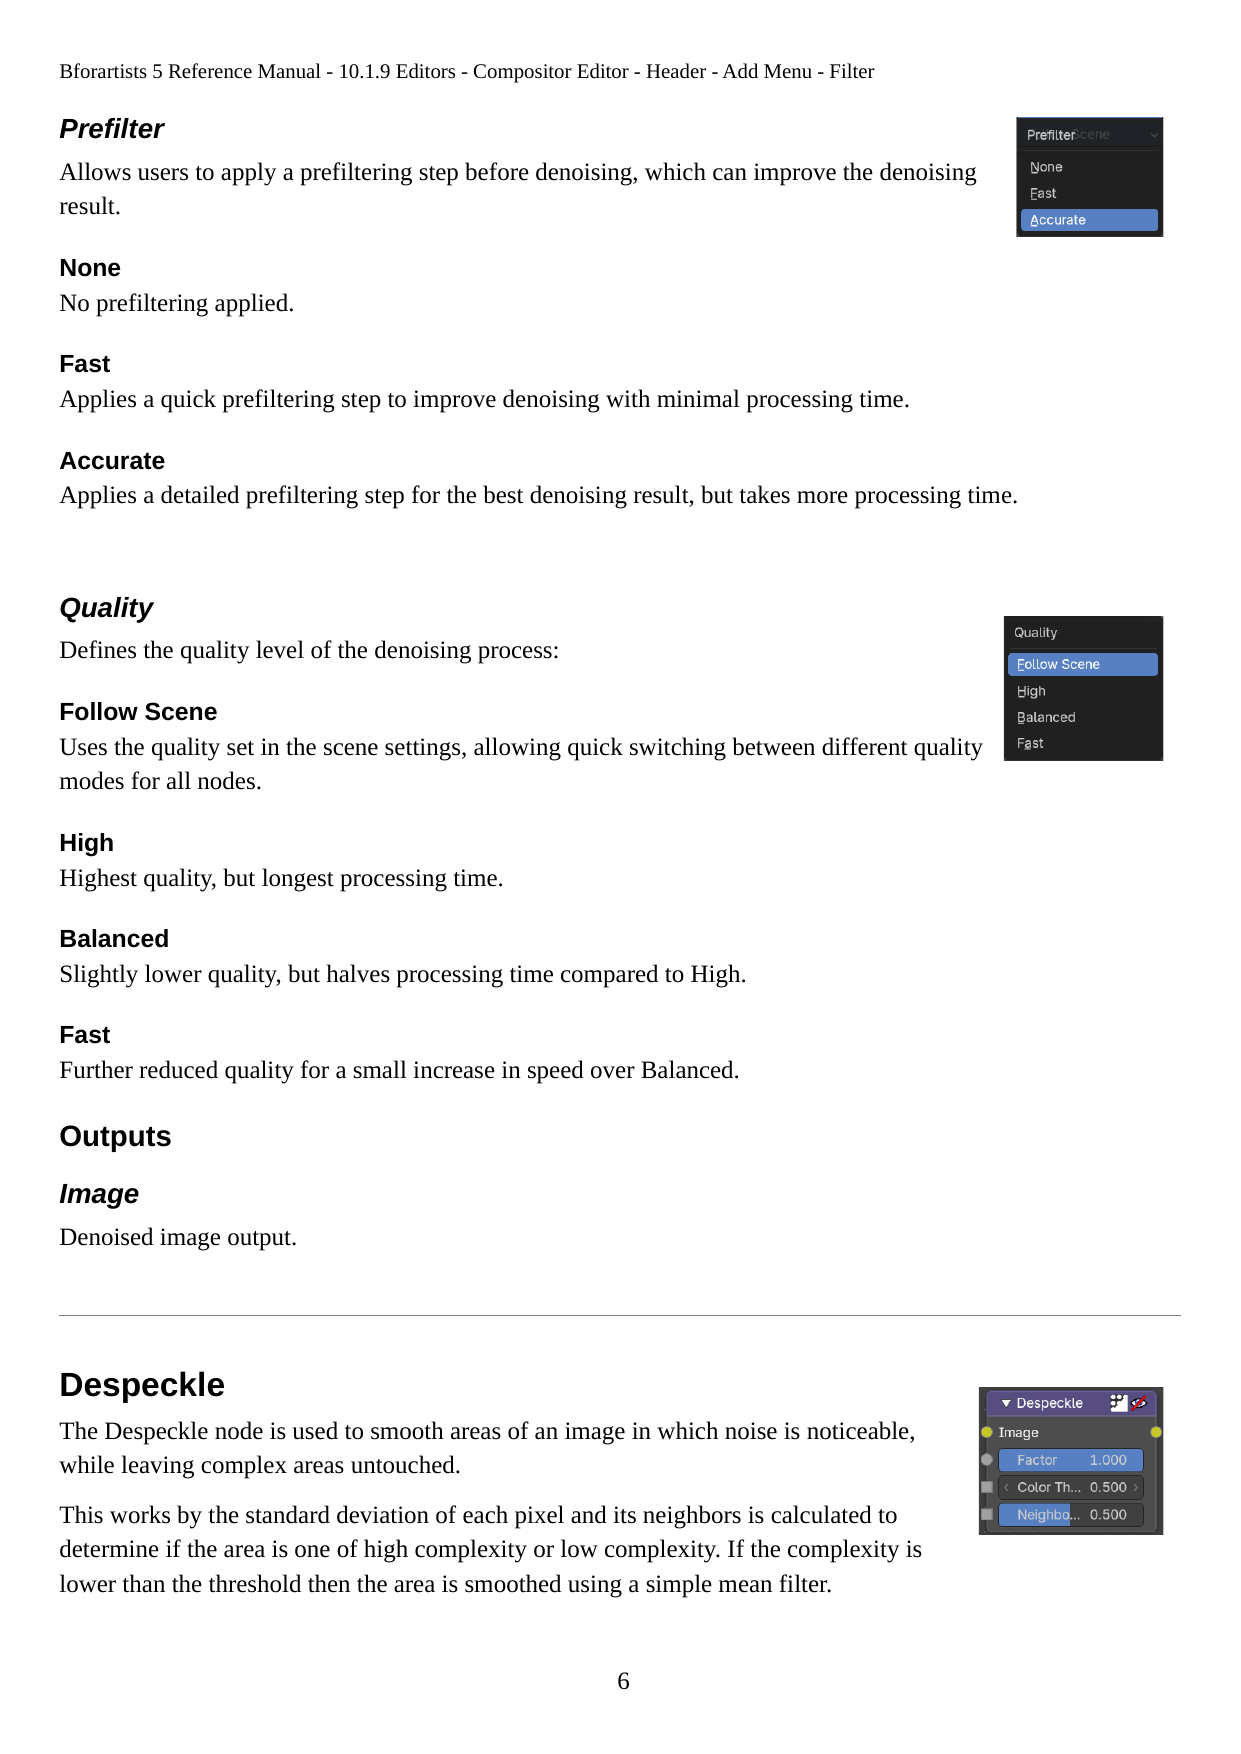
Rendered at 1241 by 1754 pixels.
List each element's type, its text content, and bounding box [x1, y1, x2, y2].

picture [1016, 117, 1164, 237]
text This works by the standard deviation of each pixel and its neighbors is calculated to determine if the area is one of high complexity or low complexity. If the complexity is lower than the threshold then the area is smoothed using a simple mean filter. [59, 1500, 1181, 1597]
picture [1003, 616, 1164, 761]
text Applies a detailed prefiltering step for the best denoising result, but takes more processing time. [59, 481, 1181, 509]
subtitle Accurate [59, 446, 1181, 474]
subtitle High [59, 828, 1181, 856]
text Allows users to apply a prefiltering step before denoising, which can improve the denoising result. [59, 157, 1016, 220]
picture [978, 1387, 1164, 1535]
subtitle Prefilter [59, 113, 1181, 144]
text Applies a quick prefiltering step to improve denoising with minimal processing time. [59, 384, 1181, 413]
text Slightly lower quality, but halves processing time compared to High. [59, 959, 1181, 988]
text The Despeckle node is used to smooth areas of an image in which noise is noticeable, while leaving complex areas untouched. [59, 1416, 978, 1479]
subtitle Despeckle [59, 1365, 1181, 1404]
text No prefiltering applied. [59, 288, 1181, 317]
subtitle Quality [59, 591, 1181, 623]
subtitle [1164, 697, 1181, 726]
subtitle Outputs [59, 1119, 1181, 1153]
text Highest quality, but longest processing time. [59, 863, 1181, 891]
text Denoised image output. [59, 1222, 1181, 1251]
subtitle None [59, 253, 1181, 282]
text Further reduced quality for a small increase in speed over Balanced. [59, 1055, 1181, 1084]
subtitle Fast [59, 349, 1181, 378]
subtitle Fast [59, 1021, 1181, 1049]
subtitle Follow Scene [59, 697, 1003, 726]
text Uses the quality set in the scene settings, allowing quick switching between different quality modes for all nodes. [59, 732, 1181, 795]
subtitle Image [59, 1178, 1181, 1210]
subtitle Balanced [59, 924, 1181, 953]
text Defines the quality level of the denoising process: [59, 636, 1003, 664]
